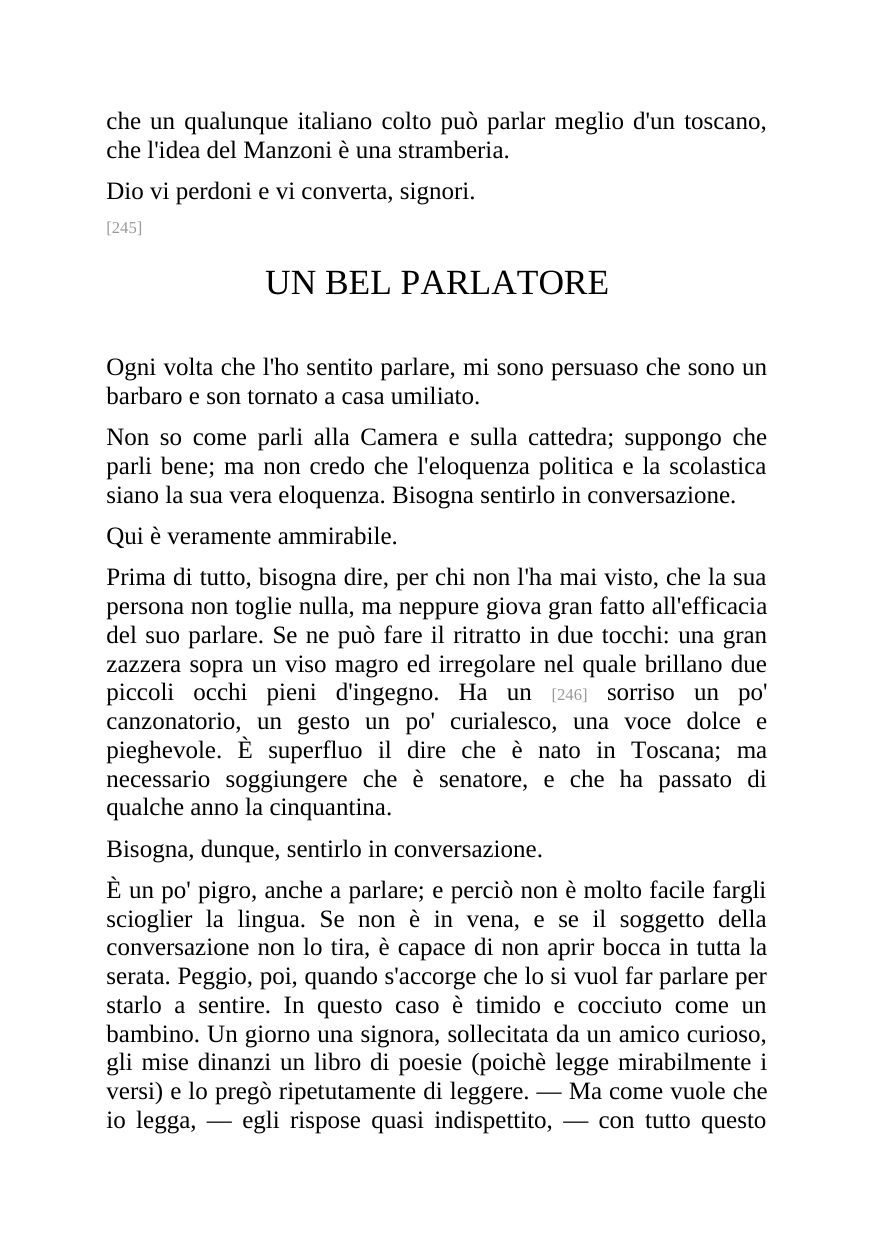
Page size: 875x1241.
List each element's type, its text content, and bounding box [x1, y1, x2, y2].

text Qui è veramente ammirabile. [106, 521, 768, 550]
text Bisogna, dunque, sentirlo in conversazione. [106, 834, 768, 862]
text È un po' pigro, anche a parlare; e perciò non è molto facile fargli scioglier la lingua. Se non è in vena, e se il soggetto della conversazione non lo tira, è capace di non aprir bocca in tutta la serata. Peggio, poi, quando s'accorge che lo si vuol far parlare per starlo a sentire. In questo caso è timido e cocciuto come un bambino. Un giorno una signora, sollecitata da un amico curioso, gli mise dinanzi un libro di poesie (poichè legge mirabilmente i versi) e lo pregò ripetutamente di leggere. — Ma come vuole che io legga, — egli rispose quasi indispettito, — con tutto questo [106, 875, 768, 1134]
text Non so come parli alla Camera e sulla cattedra; suppongo che parli bene; ma non credo che l'eloquenza politica e la scolastica siano la sua vera eloquenza. Bisogna sentirlo in conversazione. [106, 422, 768, 509]
text [245] [106, 217, 768, 237]
text che un qualunque italiano colto può parlar meglio d'un toscano, che l'idea del Manzoni è una stramberia. [106, 106, 768, 164]
text Ogni volta che l'ho sentito parlare, mi sono persuaso che sono un barbaro e son tornato a casa umiliato. [106, 352, 768, 410]
text Dio vi perdoni e vi converta, signori. [106, 176, 768, 205]
subtitle UN BEL PARLATORE [106, 262, 768, 302]
text Prima di tutto, bisogna dire, per chi non l'ha mai visto, che la sua persona non toglie nulla, ma neppure giova gran fatto all'efficacia del suo parlare. Se ne può fare il ritratto in due tocchi: una gran zazzera sopra un viso magro ed irregolare nel quale brillano due piccoli occhi pieni d'ingegno. Ha un [246] sorriso un po' canzonatorio, un gesto un po' curialesco, una voce dolce e pieghevole. È superfluo il dire che è nato in Toscana; ma necessario soggiungere che è senatore, e che ha passato di qualche anno la cinquantina. [106, 562, 768, 821]
